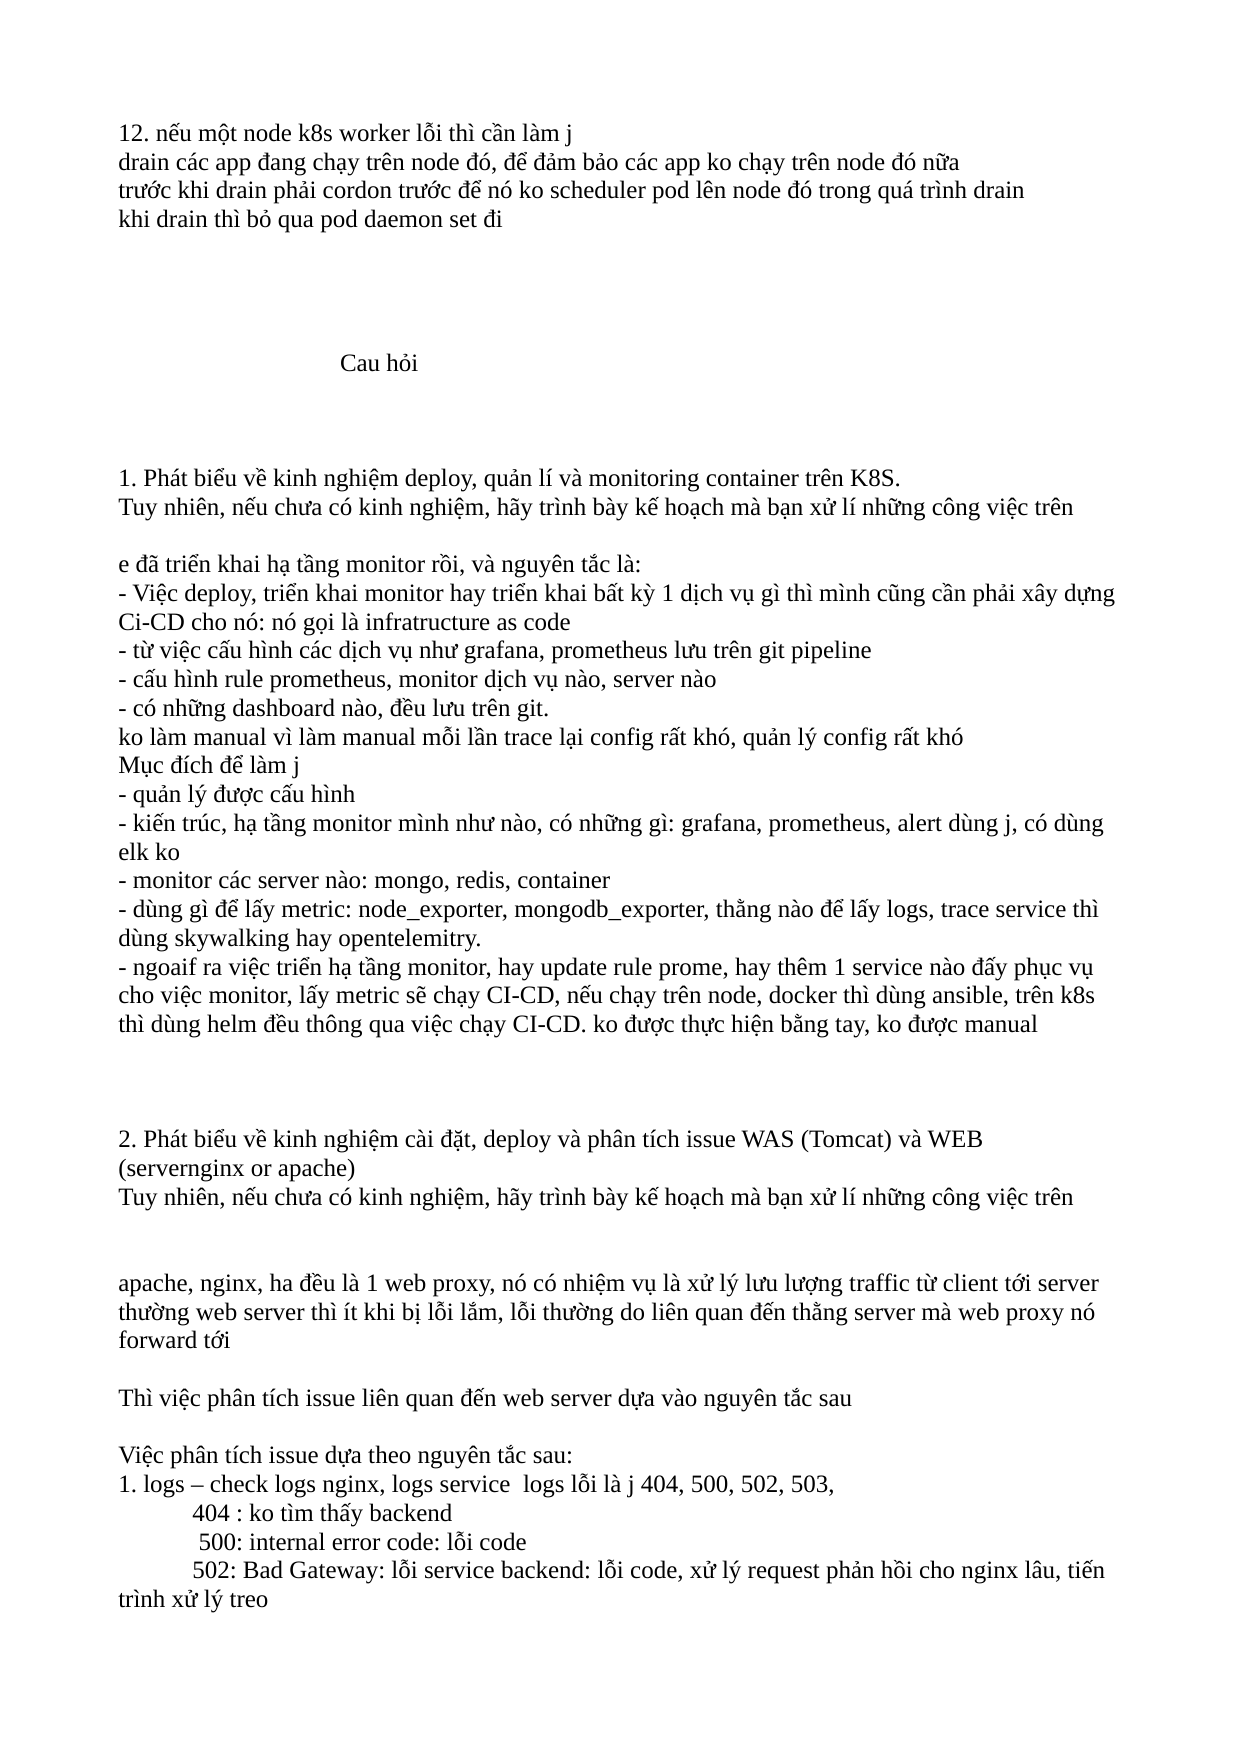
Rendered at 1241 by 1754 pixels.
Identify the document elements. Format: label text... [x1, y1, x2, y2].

text e đã triển khai hạ tầng monitor rồi, và nguyên tắc là: [118, 549, 1122, 578]
text Tuy nhiên, nếu chưa có kinh nghiệm, hãy trình bày kế hoạch mà bạn xử lí những công việc trên [118, 492, 1122, 521]
text Tuy nhiên, nếu chưa có kinh nghiệm, hãy trình bày kế hoạch mà bạn xử lí những công việc trên [118, 1182, 1122, 1211]
text ko làm manual vì làm manual mỗi lần trace lại config rất khó, quản lý config rất khó [118, 722, 1122, 751]
text - quản lý được cấu hình [118, 779, 1122, 808]
text drain các app đang chạy trên node đó, để đảm bảo các app ko chạy trên node đó nữa [118, 147, 1122, 176]
text - cấu hình rule prometheus, monitor dịch vụ nào, server nào [118, 664, 1122, 693]
text 2. Phát biểu về kinh nghiệm cài đặt, deploy và phân tích issue WAS (Tomcat) và WEB (servernginx or apache) [118, 1124, 1122, 1182]
text 404 : ko tìm thấy backend [118, 1498, 1122, 1527]
text Cau hỏi [118, 348, 1122, 377]
text 1. logs – check logs nginx, logs service logs lỗi là j 404, 500, 502, 503, [118, 1469, 1122, 1498]
text 500: internal error code: lỗi code [118, 1527, 1122, 1556]
text - có những dashboard nào, đều lưu trên git. [118, 693, 1122, 722]
text Thì việc phân tích issue liên quan đến web server dựa vào nguyên tắc sau [118, 1383, 1122, 1412]
text - từ việc cấu hình các dịch vụ như grafana, prometheus lưu trên git pipeline [118, 636, 1122, 664]
text - monitor các server nào: mongo, redis, container [118, 866, 1122, 894]
text 502: Bad Gateway: lỗi service backend: lỗi code, xử lý request phản hồi cho nginx lâu, tiến trình xử lý treo [118, 1556, 1122, 1613]
text khi drain thì bỏ qua pod daemon set đi [118, 204, 1122, 233]
text apache, nginx, ha đều là 1 web proxy, nó có nhiệm vụ là xử lý lưu lượng traffic từ client tới server [118, 1268, 1122, 1297]
text - kiến trúc, hạ tầng monitor mình như nào, có những gì: grafana, prometheus, alert dùng j, có dùng elk ko [118, 808, 1122, 866]
text - dùng gì để lấy metric: node_exporter, mongodb_exporter, thằng nào để lấy logs, trace service thì dùng skywalking hay opentelemitry. [118, 894, 1122, 952]
text Mục đích để làm j [118, 751, 1122, 779]
text 12. nếu một node k8s worker lỗi thì cần làm j [118, 118, 1122, 147]
text 1. Phát biểu về kinh nghiệm deploy, quản lí và monitoring container trên K8S. [118, 463, 1122, 492]
text - Việc deploy, triển khai monitor hay triển khai bất kỳ 1 dịch vụ gì thì mình cũng cần phải xây dựng Ci-CD cho nó: nó gọi là infratructure as code [118, 578, 1122, 636]
text thường web server thì ít khi bị lỗi lắm, lỗi thường do liên quan đến thằng server mà web proxy nó forward tới [118, 1297, 1122, 1354]
text - ngoaif ra việc triển hạ tầng monitor, hay update rule prome, hay thêm 1 service nào đấy phục vụ cho việc monitor, lấy metric sẽ chạy CI-CD, nếu chạy trên node, docker thì dùng ansible, trên k8s thì dùng helm đều thông qua việc chạy CI-CD. ko được thực hiện bằng tay, ko được manual [118, 952, 1122, 1038]
text Việc phân tích issue dựa theo nguyên tắc sau: [118, 1441, 1122, 1469]
text trước khi drain phải cordon trước để nó ko scheduler pod lên node đó trong quá trình drain [118, 176, 1122, 204]
